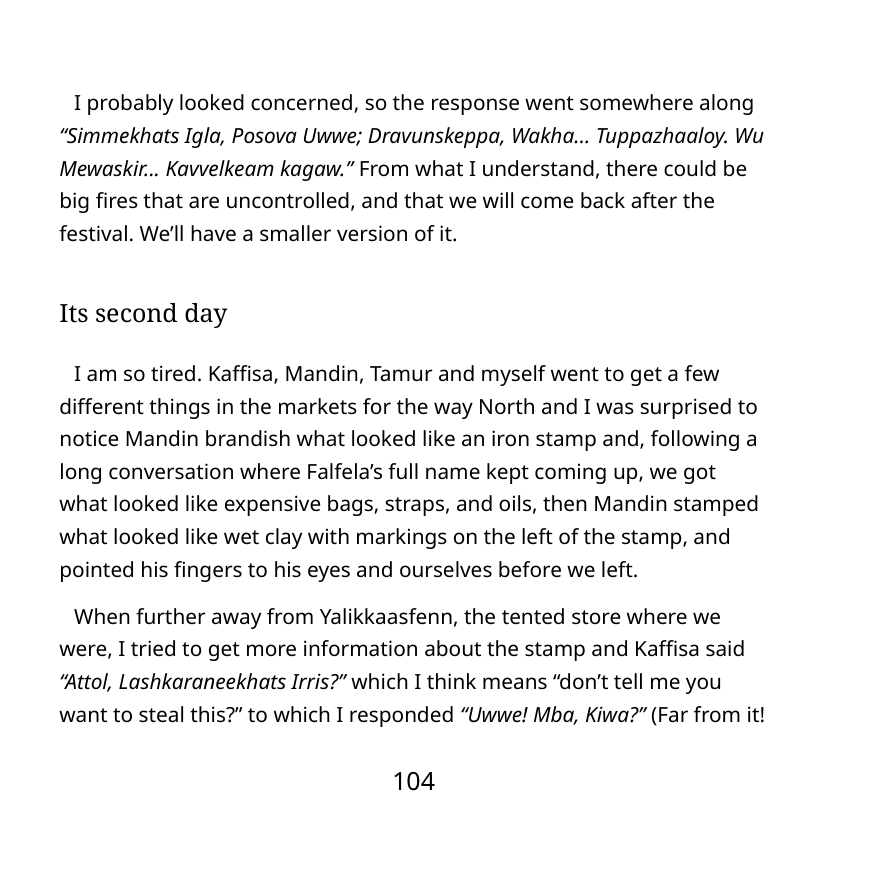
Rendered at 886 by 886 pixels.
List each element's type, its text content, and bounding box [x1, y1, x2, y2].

text I probably looked concerned, so the response went somewhere along “Simmekhats Igla, Posova Uwwe; Dravunskeppa, Wakha... Tuppazhaaloy. Wu Mewaskir... Kavvelkeam kagaw.” From what I understand, there could be big fires that are uncontrolled, and that we will come back after the festival. We’ll have a smaller version of it. [59, 88, 768, 247]
text When further away from Yalikkaasfenn, the tented store where we were, I tried to get more information about the stamp and Kaffisa said “Attol, Lashkaraneekhats Irris?” which I think means “don’t tell me you want to steal this?” to which I responded “Uwwe! Mba, Kiwa?” (Far from it! [59, 602, 768, 728]
text I am so tired. Kaffisa, Mandin, Tamur and myself went to get a few different things in the markets for the way North and I was surprised to notice Mandin brandish what looked like an iron stamp and, following a long conversation where Falfela’s full name kept coming up, we got what looked like expensive bags, straps, and oils, then Mandin stamped what looked like wet clay with markings on the left of the stamp, and pointed his fingers to his eyes and ourselves before we left. [59, 359, 768, 583]
subtitle Its second day [59, 296, 768, 330]
